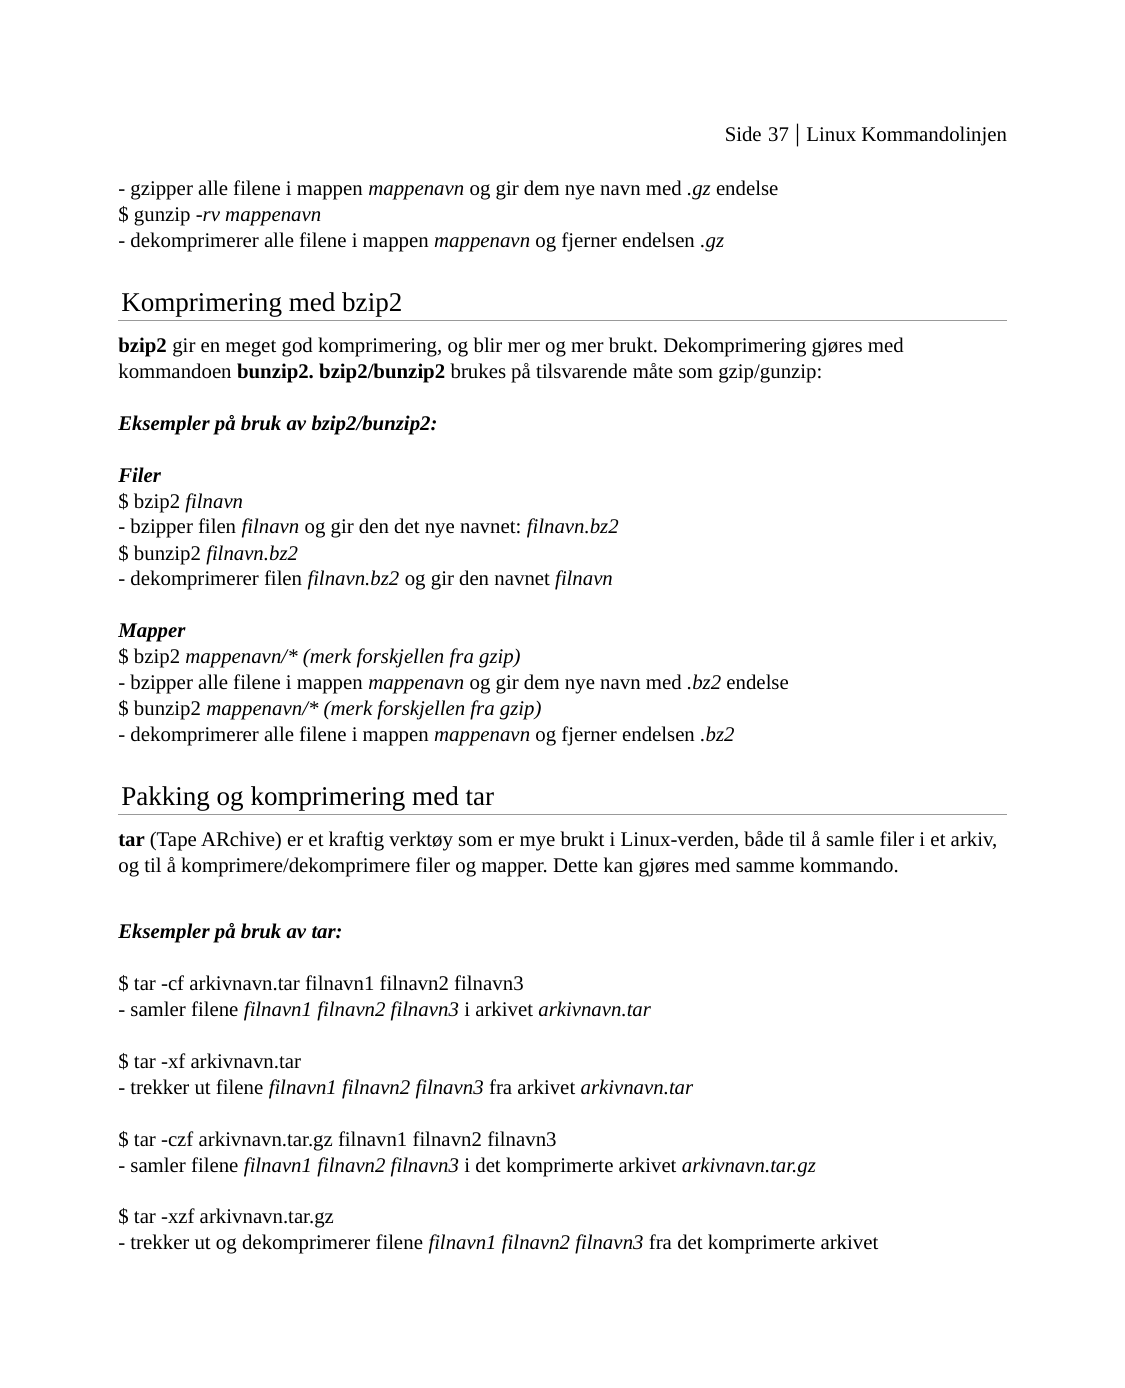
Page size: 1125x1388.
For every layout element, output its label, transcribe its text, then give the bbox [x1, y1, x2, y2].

text Eksempler på bruk av tar: $ tar -cf arkivnavn.tar filnavn1 filnavn2 filnavn3 - samler filene filnavn1 filnavn2 filnavn3 i arkivet arkivnavn.tar $ tar -xf arkivnavn.tar - trekker ut filene filnavn1 filnavn2 filnavn3 fra arkivet arkivnavn.tar $ tar -czf arkivnavn.tar.gz filnavn1 filnavn2 filnavn3 - samler filene filnavn1 filnavn2 filnavn3 i det komprimerte arkivet arkivnavn.tar.gz $ tar -xzf arkivnavn.tar.gz - trekker ut og dekomprimerer filene filnavn1 filnavn2 filnavn3 fra det komprimerte arkivet [118, 893, 1007, 1254]
text - gzipper alle filene i mappen mappenavn og gir dem nye navn med .gz endelse $ gunzip -rv mappenavn - dekomprimerer alle filene i mappen mappenavn og fjerner endelsen .gz [118, 176, 1007, 252]
subtitle Pakking og komprimering med tar [118, 777, 1007, 814]
text bzip2 gir en meget god komprimering, og blir mer og mer brukt. Dekomprimering gjøres med kommandoen bunzip2. bzip2/bunzip2 brukes på tilsvarende måte som gzip/gunzip: Eksempler på bruk av bzip2/bunzip2: Filer $ bzip2 filnavn - bzipper filen filnavn og gir den det nye navnet: filnavn.bz2 $ bunzip2 filnavn.bz2 - dekomprimerer filen filnavn.bz2 og gir den navnet filnavn Mapper $ bzip2 mappenavn/* (merk forskjellen fra gzip) - bzipper alle filene i mappen mappenavn og gir dem nye navn med .bz2 endelse $ bunzip2 mappenavn/* (merk forskjellen fra gzip) - dekomprimerer alle filene i mappen mappenavn og fjerner endelsen .bz2 [118, 333, 1007, 746]
text tar (Tape ARchive) er et kraftig verktøy som er mye brukt i Linux-verden, både til å samle filer i et arkiv, og til å komprimere/dekomprimere filer og mapper. Dette kan gjøres med samme kommando. [118, 827, 1007, 877]
subtitle Komprimering med bzip2 [118, 283, 1007, 320]
